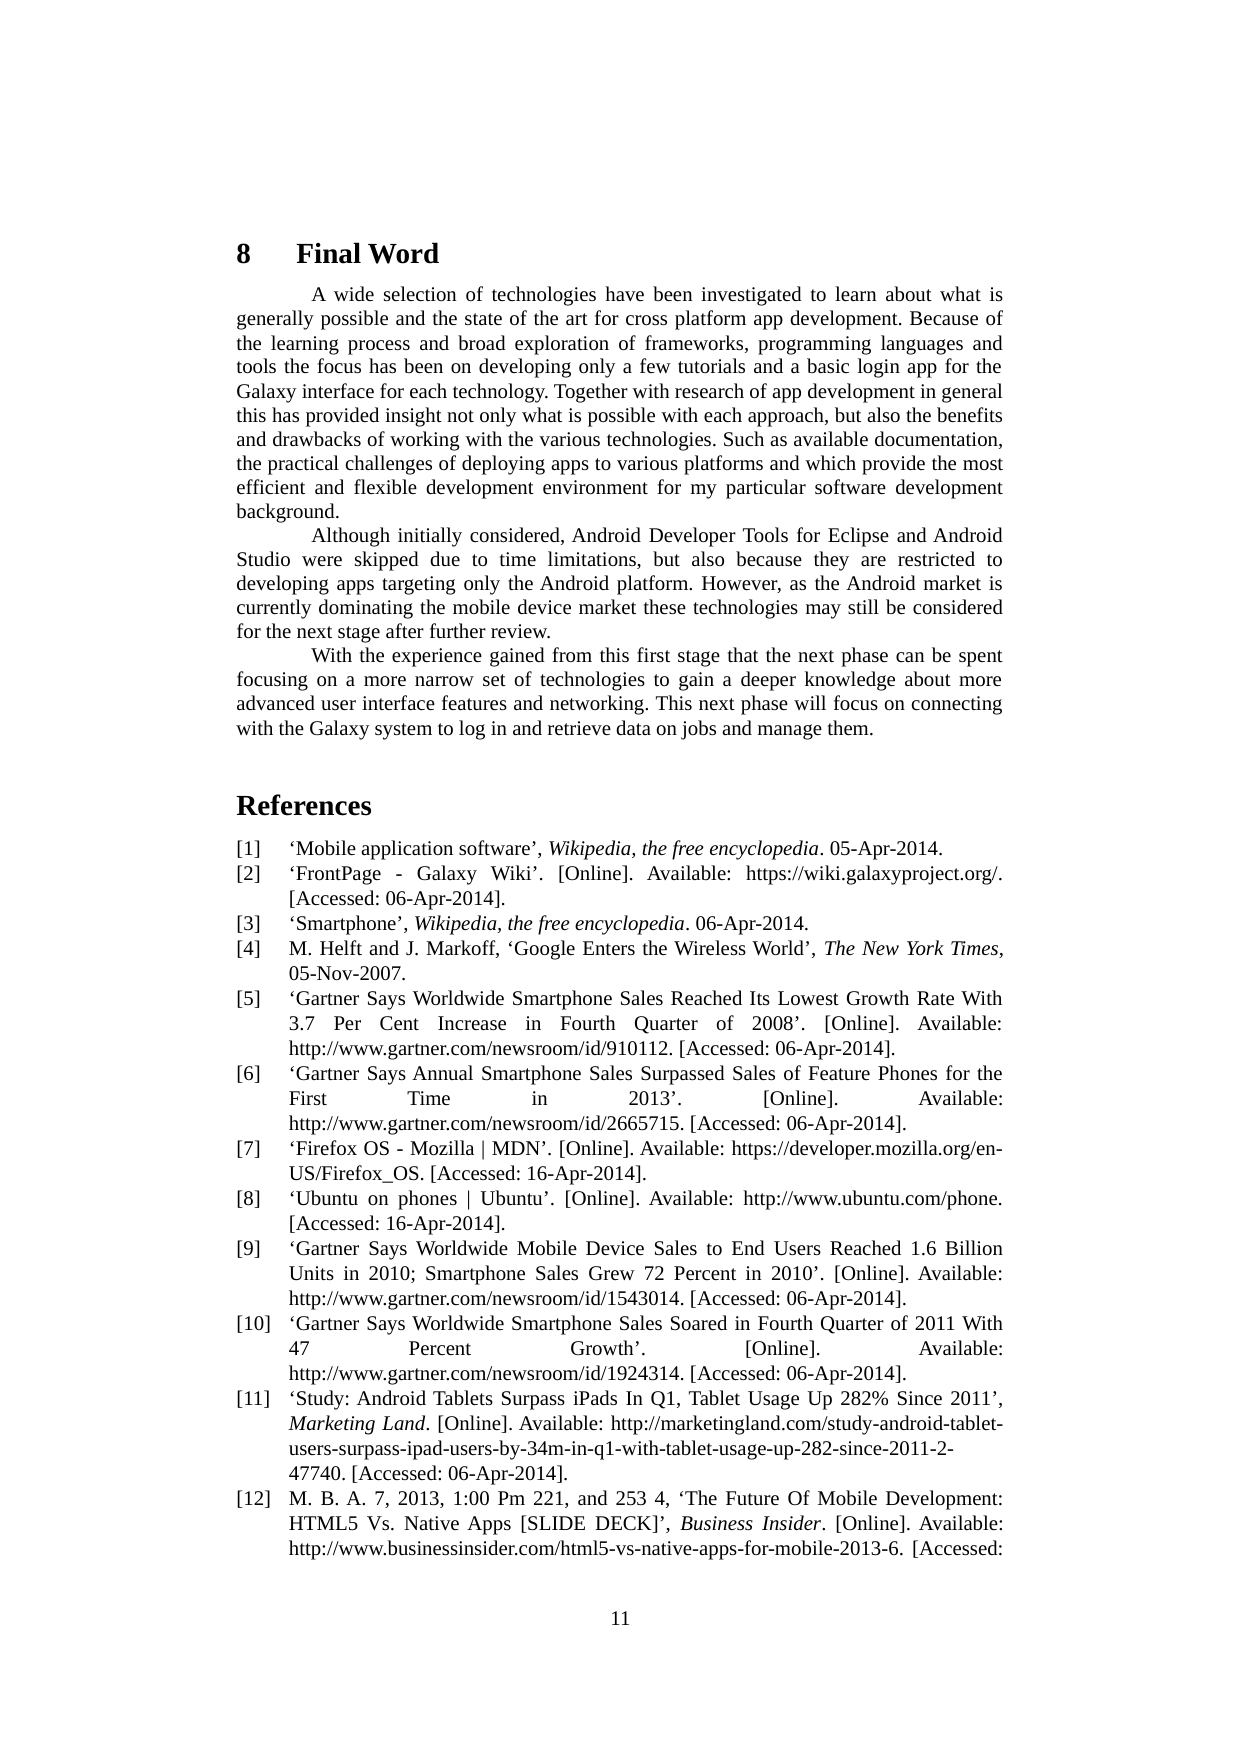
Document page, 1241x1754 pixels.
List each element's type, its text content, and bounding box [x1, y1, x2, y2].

text [5] ‘Gartner Says Worldwide Smartphone Sales Reached Its Lowest Growth Rate With 3.7 Per Cent Increase in Fourth Quarter of 2008’. [Online]. Available: http://www.gartner.com/newsroom/id/910112. [Accessed: 06-Apr-2014]. [236, 984, 1004, 1059]
subtitle References [236, 788, 1004, 822]
text [6] ‘Gartner Says Annual Smartphone Sales Surpassed Sales of Feature Phones for the First Time in 2013’. [Online]. Available: http://www.gartner.com/newsroom/id/2665715. [Accessed: 06-Apr-2014]. [236, 1059, 1004, 1134]
text Although initially considered, Android Developer Tools for Eclipse and Android Studio were skipped due to time limitations, but also because they are restricted to developing apps targeting only the Android platform. However, as the Android market is currently dominating the mobile device market these technologies may still be considered for the next stage after further review. [236, 523, 1004, 643]
text [8] ‘Ubuntu on phones | Ubuntu’. [Online]. Available: http://www.ubuntu.com/phone. [Accessed: 16-Apr-2014]. [236, 1184, 1004, 1234]
subtitle 8 Final Word [236, 236, 1004, 270]
text [1] ‘Mobile application software’, Wikipedia, the free encyclopedia. 05-Apr-2014. [236, 834, 1004, 859]
text A wide selection of technologies have been investigated to learn about what is generally possible and the state of the art for cross platform app development. Because of the learning process and broad exploration of frameworks, programming languages and tools the focus has been on developing only a few tutorials and a basic login app for the Galaxy interface for each technology. Together with research of app development in general this has provided insight not only what is possible with each approach, but also the benefits and drawbacks of working with the various technologies. Such as available documentation, the practical challenges of deploying apps to various platforms and which provide the most efficient and flexible development environment for my particular software development background. [236, 282, 1004, 523]
text [3] ‘Smartphone’, Wikipedia, the free encyclopedia. 06-Apr-2014. [236, 909, 1004, 934]
text [9] ‘Gartner Says Worldwide Mobile Device Sales to End Users Reached 1.6 Billion Units in 2010; Smartphone Sales Grew 72 Percent in 2010’. [Online]. Available: http://www.gartner.com/newsroom/id/1543014. [Accessed: 06-Apr-2014]. [236, 1234, 1004, 1309]
text With the experience gained from this first stage that the next phase can be spent focusing on a more narrow set of technologies to gain a deeper knowledge about more advanced user interface features and networking. This next phase will focus on connecting with the Galaxy system to log in and retrieve data on jobs and manage them. [236, 643, 1004, 739]
text [7] ‘Firefox OS - Mozilla | MDN’. [Online]. Available: https://developer.mozilla.org/en-US/Firefox_OS. [Accessed: 16-Apr-2014]. [236, 1134, 1004, 1184]
text [10] ‘Gartner Says Worldwide Smartphone Sales Soared in Fourth Quarter of 2011 With 47 Percent Growth’. [Online]. Available: http://www.gartner.com/newsroom/id/1924314. [Accessed: 06-Apr-2014]. [236, 1309, 1004, 1384]
text [2] ‘FrontPage - Galaxy Wiki’. [Online]. Available: https://wiki.galaxyproject.org/. [Accessed: 06-Apr-2014]. [236, 859, 1004, 909]
text [11] ‘Study: Android Tablets Surpass iPads In Q1, Tablet Usage Up 282% Since 2011’, Marketing Land. [Online]. Available: http://marketingland.com/study-android-tablet-users-surpass-ipad-users-by-34m-in-q1-with-tablet-usage-up-282-since-2011-2-47740. [Accessed: 06-Apr-2014]. [236, 1384, 1004, 1484]
text [4] M. Helft and J. Markoff, ‘Google Enters the Wireless World’, The New York Times, 05-Nov-2007. [236, 934, 1004, 984]
text [12] M. B. A. 7, 2013, 1:00 Pm 221, and 253 4, ‘The Future Of Mobile Development: HTML5 Vs. Native Apps [SLIDE DECK]’, Business Insider. [Online]. Available: http://www.businessinsider.com/html5-vs-native-apps-for-mobile-2013-6. [Accessed: [236, 1484, 1004, 1559]
